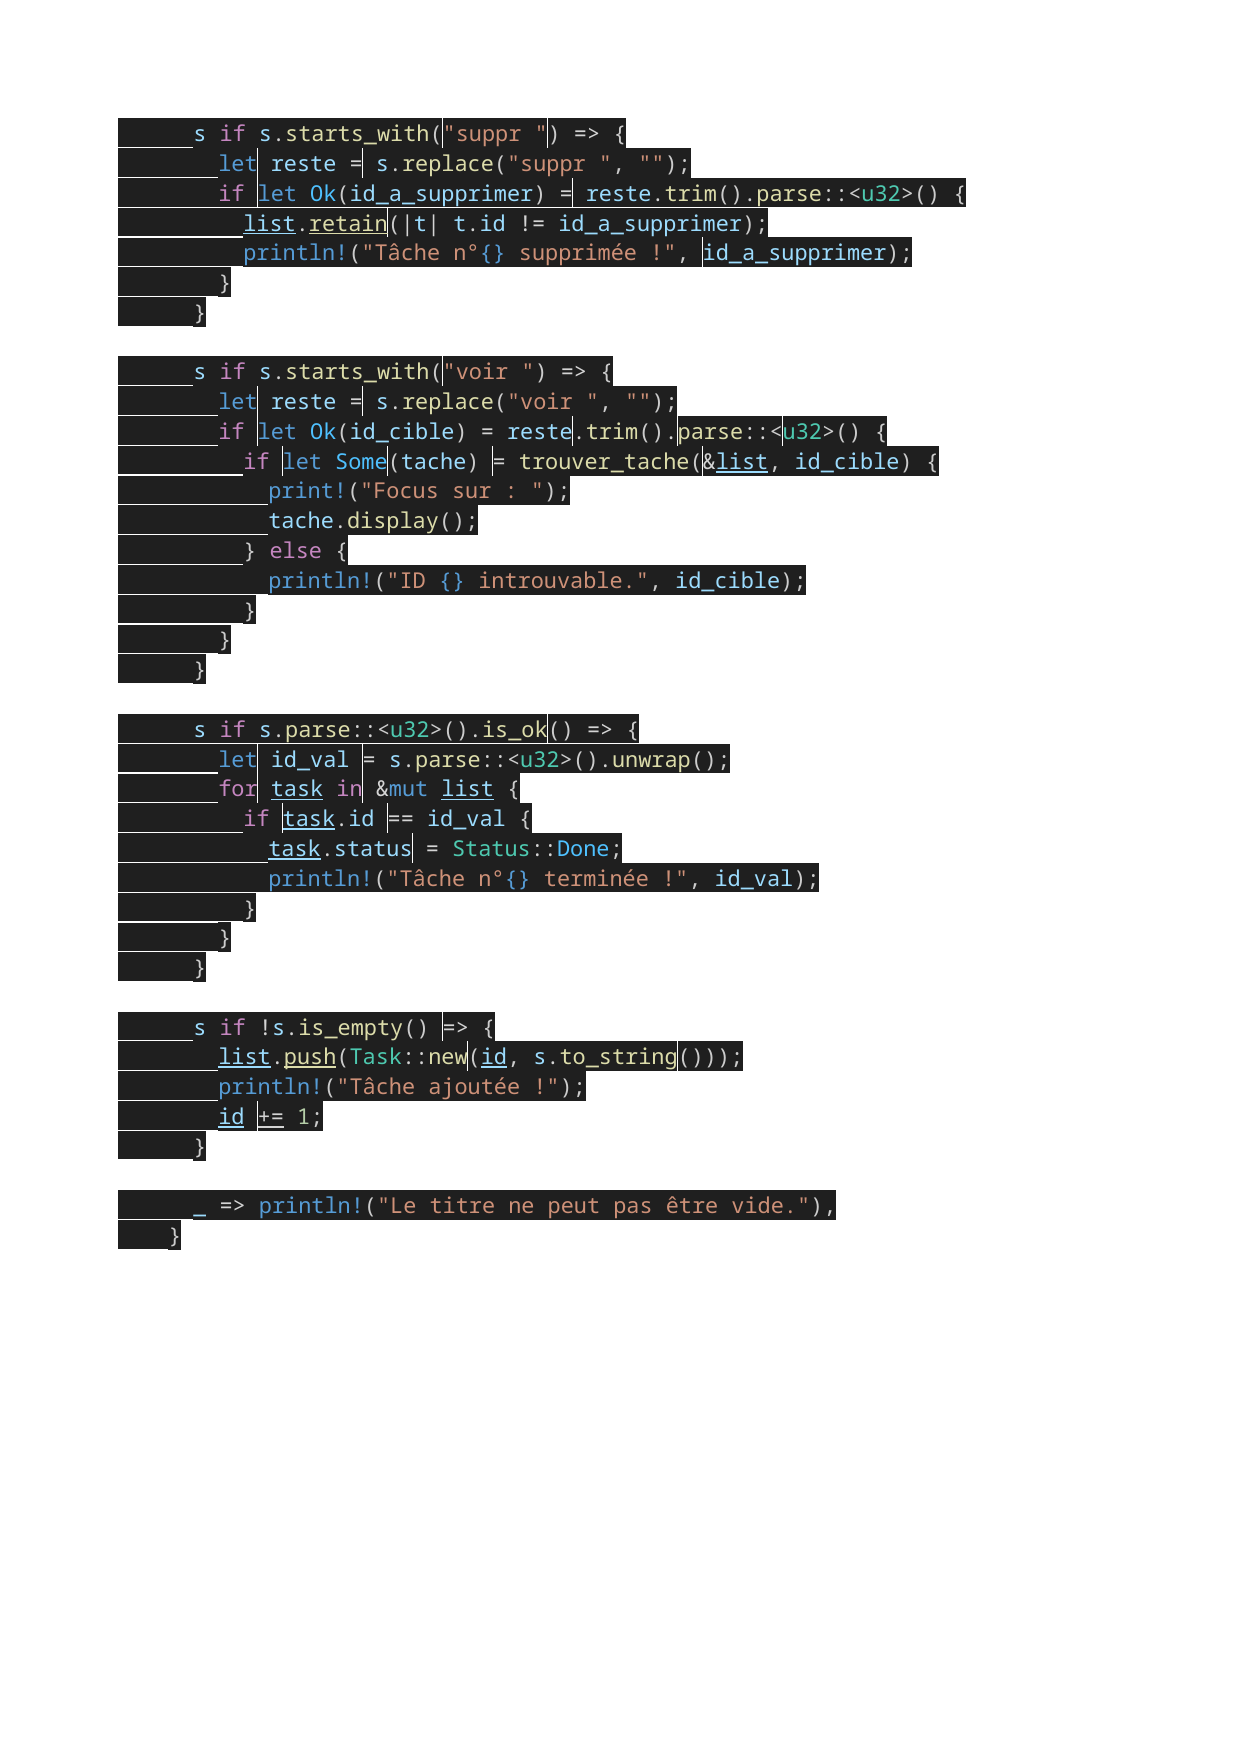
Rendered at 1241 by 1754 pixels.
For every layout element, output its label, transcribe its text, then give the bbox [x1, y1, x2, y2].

text s if s.starts_with("voir ") => { [118, 356, 1122, 386]
text s if !s.is_empty() => { [118, 1012, 1122, 1041]
text } [118, 952, 1122, 982]
text for task in &mut list { [118, 773, 1122, 803]
text id += 1; [118, 1101, 1122, 1131]
text let reste = s.replace("suppr ", ""); [118, 148, 1122, 178]
text } [118, 624, 1122, 654]
text } [118, 922, 1122, 952]
text } [118, 297, 1122, 327]
text println!("Tâche n°{} supprimée !", id_a_supprimer); [118, 237, 1122, 267]
text println!("ID {} introuvable.", id_cible); [118, 565, 1122, 595]
text } else { [118, 535, 1122, 565]
text } [118, 892, 1122, 922]
text 18 — Option : éliminer le null [118, 1459, 1122, 1502]
text println!("Tâche n°{} terminée !", id_val); [118, 863, 1122, 892]
text if let Ok(id_cible) = reste.trim().parse::<u32>() { [118, 416, 1122, 446]
text if let Ok(id_a_supprimer) = reste.trim().parse::<u32>() { [118, 178, 1122, 207]
text Le code est tout de suite plus lisible, on évite les if qui s’empilent à l’infini dans le code et Rust s’assure qu’on oublie aucun cas de figure. On a aussi remis dans l’ordre de priorité les fonctionnalités afin qu’elles fonctionnent correctement. [118, 1297, 1122, 1392]
text tache.display(); [118, 505, 1122, 535]
text } [118, 1131, 1122, 1161]
text let reste = s.replace("voir ", ""); [118, 386, 1122, 416]
text task.status = Status::Done; [118, 833, 1122, 863]
text s if s.parse::<u32>().is_ok() => { [118, 714, 1122, 743]
text print!("Focus sur : "); [118, 476, 1122, 505]
text list.push(Task::new(id, s.to_string())); [118, 1041, 1122, 1071]
text } [118, 595, 1122, 624]
text 18.1 — Option<T> [118, 1523, 1122, 1556]
text println!("Tâche ajoutée !"); [118, 1071, 1122, 1101]
text _ => println!("Le titre ne peut pas être vide."), [118, 1190, 1122, 1220]
text if let Some(tache) = trouver_tache(&list, id_cible) { [118, 446, 1122, 476]
text En Rust, une valeur qui peut être absente n'est pas une variable normale. C'est une boîte scellée. [118, 1576, 1122, 1605]
text if task.id == id_val { [118, 803, 1122, 833]
text let id_val = s.parse::<u32>().unwrap(); [118, 743, 1122, 773]
text } [118, 654, 1122, 684]
text } [118, 267, 1122, 297]
text } [118, 1220, 1122, 1250]
text list.retain(|t| t.id != id_a_supprimer); [118, 207, 1122, 237]
text s if s.starts_with("suppr ") => { [118, 118, 1122, 148]
